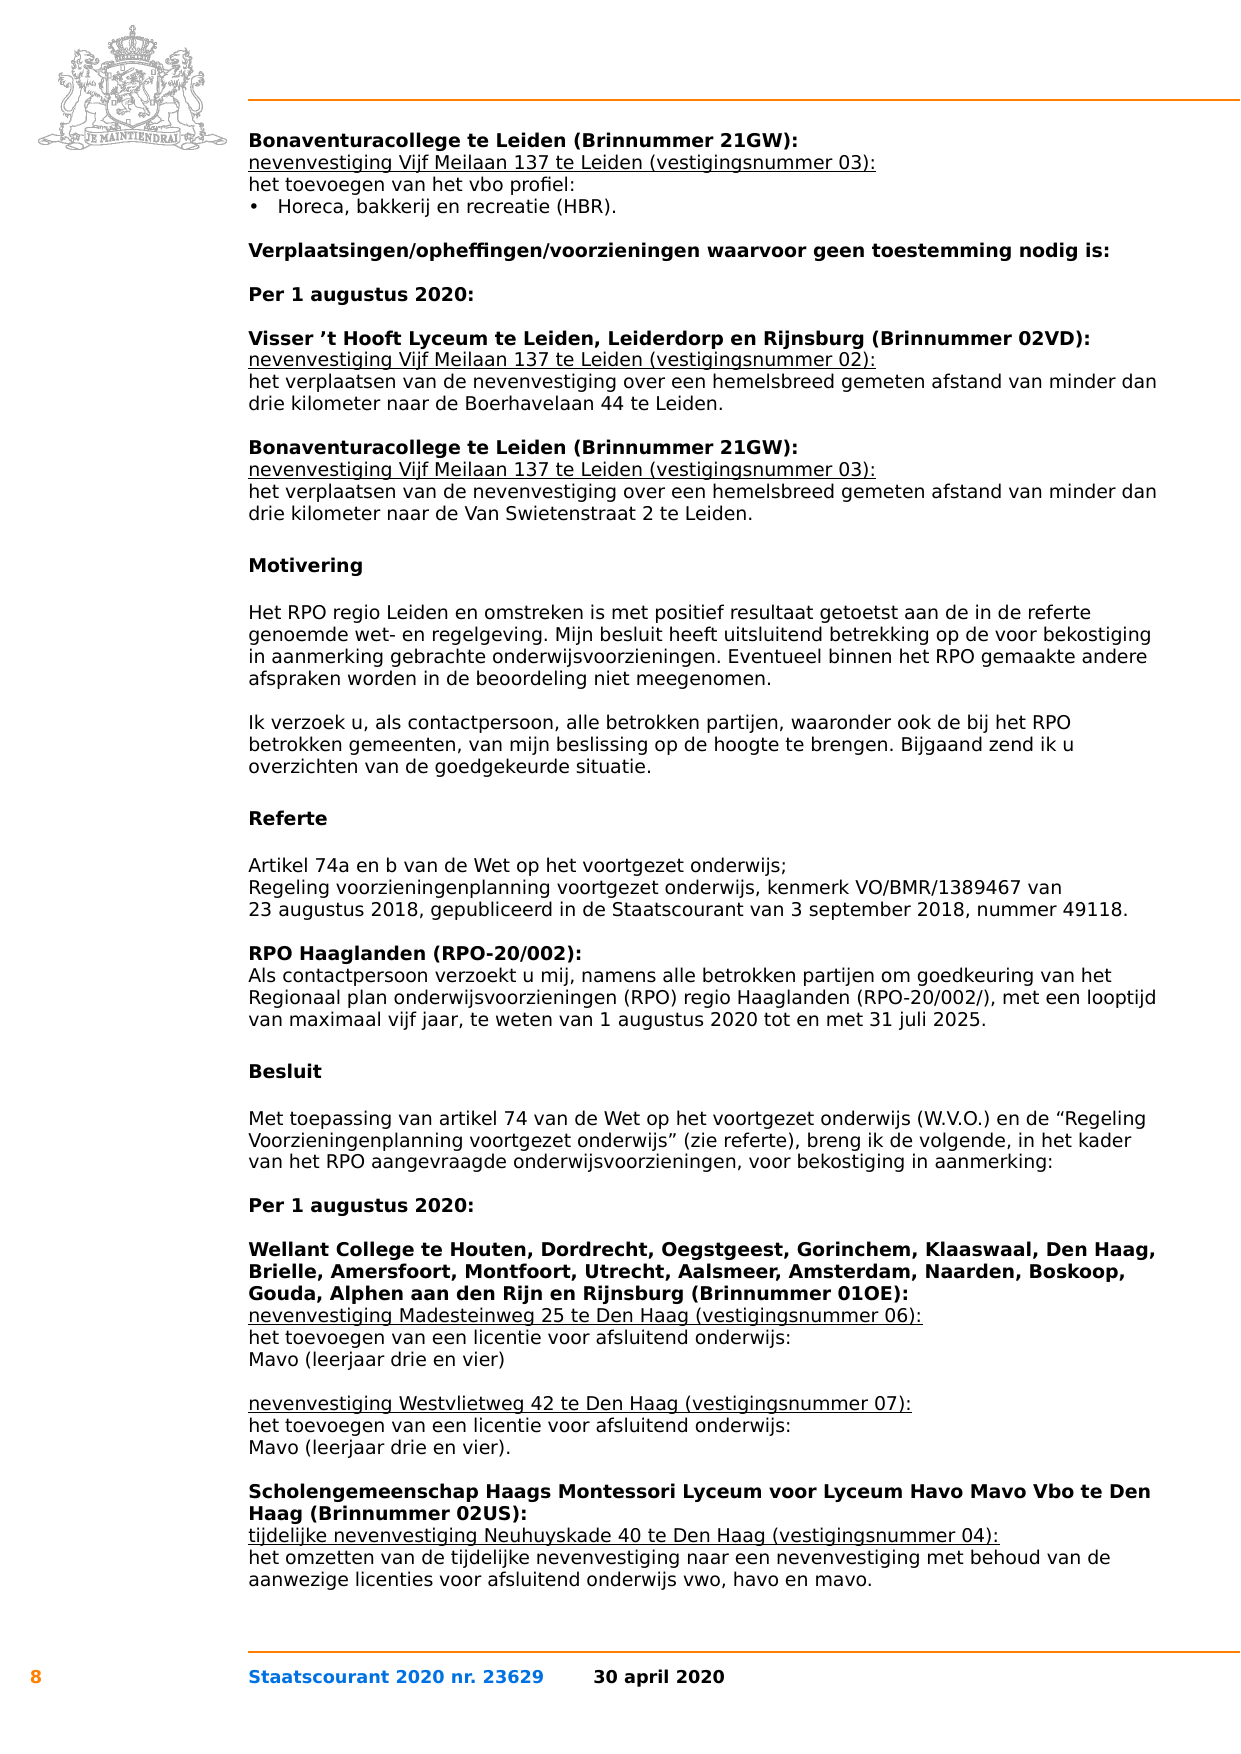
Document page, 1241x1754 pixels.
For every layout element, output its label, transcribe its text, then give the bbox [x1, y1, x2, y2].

text het omzetten van de tijdelijke nevenvestiging naar een nevenvestiging met behoud van de aanwezige licenties voor afsluitend onderwijs vwo, havo en mavo. [248, 1547, 1163, 1591]
text nevenvestiging Westvlietweg 42 te Den Haag (vestigingsnummer 07): [248, 1393, 1163, 1415]
text • Horeca, bakkerij en recreatie (HBR). [248, 196, 1163, 218]
text nevenvestiging Vijf Meilaan 137 te Leiden (vestigingsnummer 02): [248, 349, 1163, 371]
text Mavo (leerjaar drie en vier) [248, 1349, 1163, 1371]
text Verplaatsingen/opheffingen/voorzieningen waarvoor geen toestemming nodig is: [248, 240, 1163, 262]
text Per 1 augustus 2020: [248, 1195, 1163, 1217]
text Ik verzoek u, als contactpersoon, alle betrokken partijen, waaronder ook de bij het RPO betrokken gemeenten, van mijn beslissing op de hoogte te brengen. Bijgaand zend ik u overzichten van de goedgekeurde situatie. [248, 712, 1163, 778]
text RPO Haaglanden (RPO-20/002): [248, 943, 1163, 964]
text Per 1 augustus 2020: [248, 283, 1163, 306]
text het toevoegen van een licentie voor afsluitend onderwijs: [248, 1327, 1163, 1349]
text Scholengemeenschap Haags Montessori Lyceum voor Lyceum Havo Mavo Vbo te Den Haag (Brinnummer 02US): [248, 1481, 1163, 1525]
text Wellant College te Houten, Dordrecht, Oegstgeest, Gorinchem, Klaaswaal, Den Haag, Brielle, Amersfoort, Montfoort, Utrecht, Aalsmeer, Amsterdam, Naarden, Boskoop, Gouda, Alphen aan den Rijn en Rijnsburg (Brinnummer 01OE): [248, 1239, 1163, 1305]
text nevenvestiging Vijf Meilaan 137 te Leiden (vestigingsnummer 03): [248, 459, 1163, 481]
picture [38, 25, 227, 150]
text Met toepassing van artikel 74 van de Wet op het voortgezet onderwijs (W.V.O.) en de “Regeling Voorzieningenplanning voortgezet onderwijs” (zie referte), breng ik de volgende, in het kader van het RPO aangevraagde onderwijsvoorzieningen, voor bekostiging in aanmerking: [248, 1107, 1163, 1173]
text Het RPO regio Leiden en omstreken is met positief resultaat getoetst aan de in de referte genoemde wet- en regelgeving. Mijn besluit heeft uitsluitend betrekking op de voor bekostiging in aanmerking gebrachte onderwijsvoorzieningen. Eventueel binnen het RPO gemaakte andere afspraken worden in de beoordeling niet meegenomen. [248, 602, 1163, 690]
text het verplaatsen van de nevenvestiging over een hemelsbreed gemeten afstand van minder dan drie kilometer naar de Van Swietenstraat 2 te Leiden. [248, 481, 1163, 525]
subtitle Besluit [248, 1061, 1163, 1082]
text Artikel 74a en b van de Wet op het voortgezet onderwijs; [248, 855, 1163, 877]
text nevenvestiging Vijf Meilaan 137 te Leiden (vestigingsnummer 03): [248, 152, 1163, 174]
text Bonaventuracollege te Leiden (Brinnummer 21GW): [248, 437, 1163, 459]
text het toevoegen van het vbo profiel: [248, 174, 1163, 196]
text Regeling voorzieningenplanning voortgezet onderwijs, kenmerk VO/BMR/1389467 van 23 augustus 2018, gepubliceerd in de Staatscourant van 3 september 2018, nummer 49118. [248, 877, 1163, 921]
subtitle Referte [248, 808, 1163, 830]
subtitle Motivering [248, 555, 1163, 577]
text het verplaatsen van de nevenvestiging over een hemelsbreed gemeten afstand van minder dan drie kilometer naar de Boerhavelaan 44 te Leiden. [248, 371, 1163, 415]
text nevenvestiging Madesteinweg 25 te Den Haag (vestigingsnummer 06): [248, 1305, 1163, 1327]
text het toevoegen van een licentie voor afsluitend onderwijs: [248, 1415, 1163, 1437]
text tijdelijke nevenvestiging Neuhuyskade 40 te Den Haag (vestigingsnummer 04): [248, 1525, 1163, 1547]
text Mavo (leerjaar drie en vier). [248, 1437, 1163, 1459]
text Als contactpersoon verzoekt u mij, namens alle betrokken partijen om goedkeuring van het Regionaal plan onderwijsvoorzieningen (RPO) regio Haaglanden (RPO-20/002/), met een looptijd van maximaal vijf jaar, te weten van 1 augustus 2020 tot en met 31 juli 2025. [248, 964, 1163, 1031]
text Visser ’t Hooft Lyceum te Leiden, Leiderdorp en Rijnsburg (Brinnummer 02VD): [248, 327, 1163, 349]
text Bonaventuracollege te Leiden (Brinnummer 21GW): [248, 130, 1163, 152]
